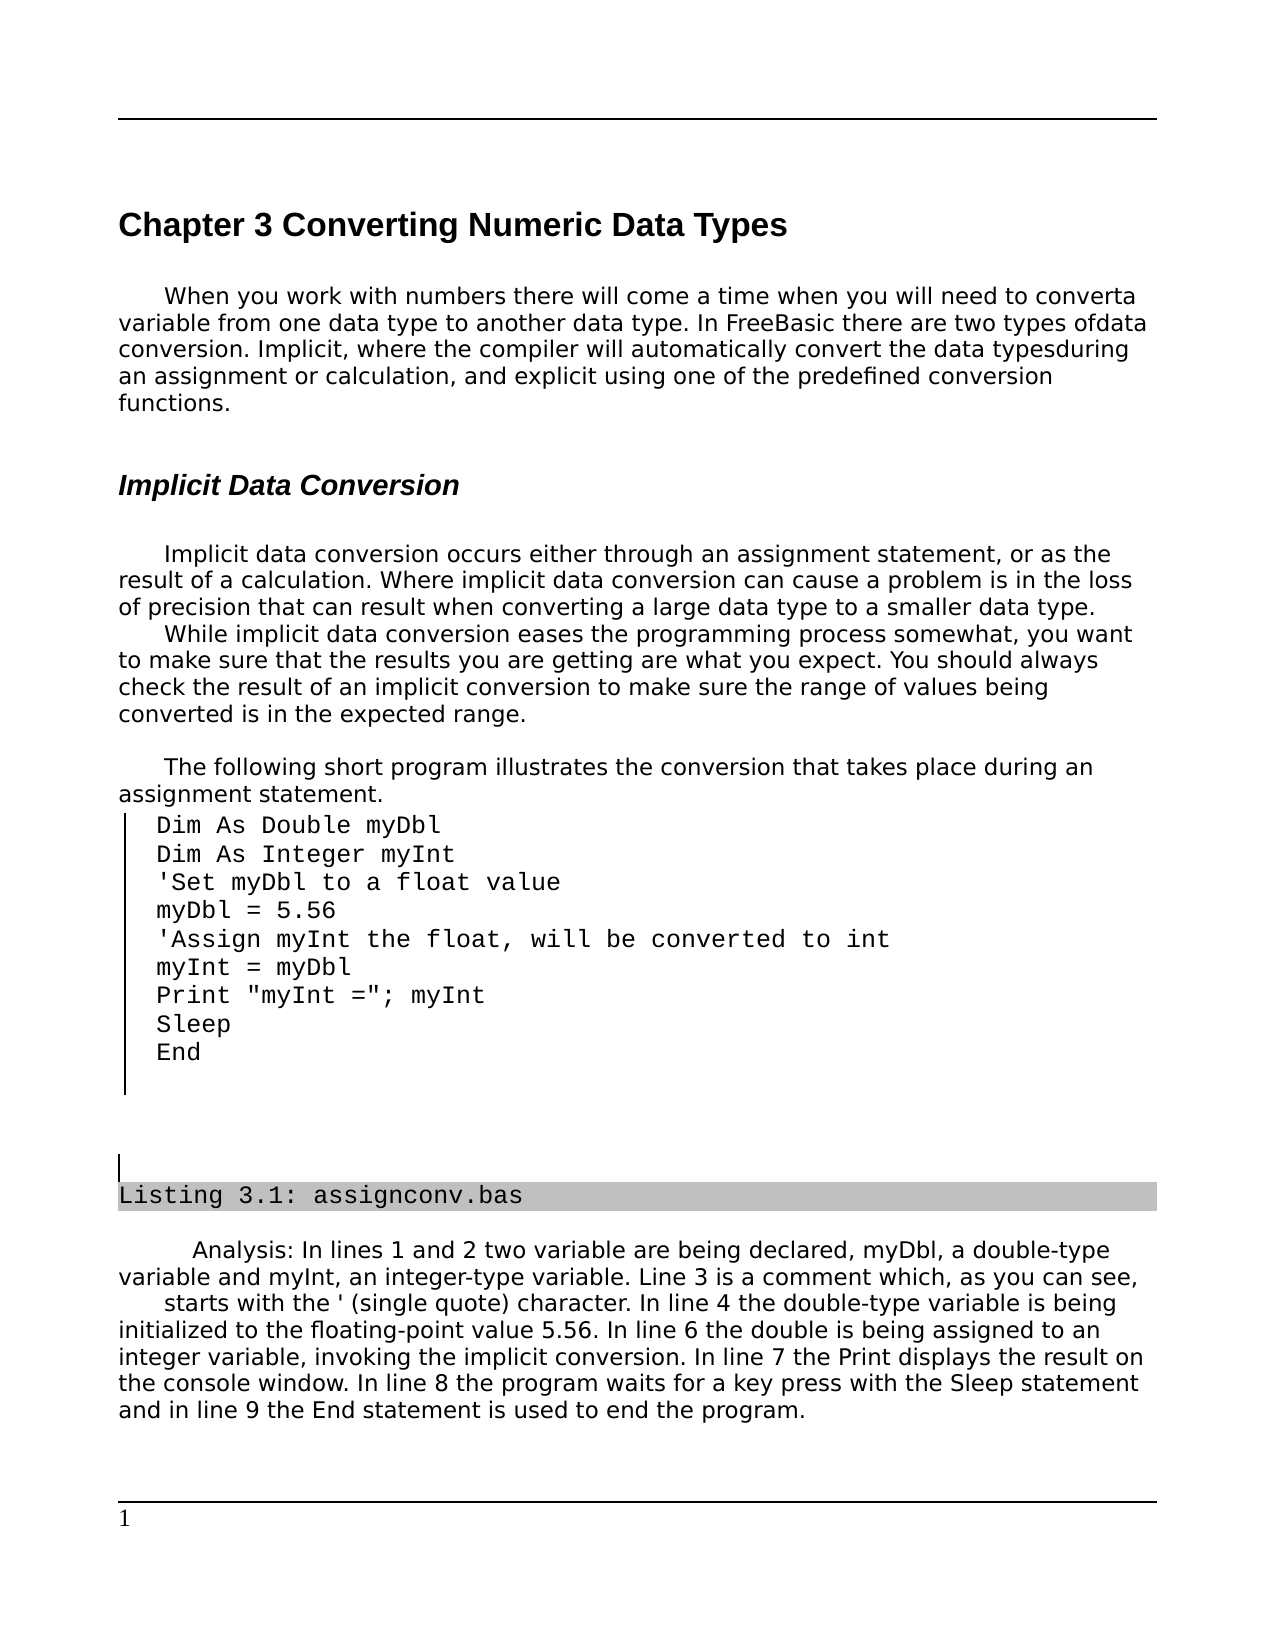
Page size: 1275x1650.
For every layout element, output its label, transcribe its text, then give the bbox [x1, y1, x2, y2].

table_header Dim As Double myDbl Dim As Integer myInt 'Set myDbl to a float value myDbl = 5.56 'Assign myInt the float, will be converted to int myInt = myDbl Print "myInt ="; myInt Sleep End [118, 808, 1157, 1101]
text Listing 3.1: assignconv.bas [118, 1182, 1157, 1211]
text Implicit data conversion occurs either through an assignment statement, or as the result of a calculation. Where implicit data conversion can cause a problem is in the loss of precision that can result when converting a large data type to a smaller data type. [118, 541, 1157, 621]
text While implicit data conversion eases the programming process somewhat, you want to make sure that the results you are getting are what you expect. You should always check the result of an implicit conversion to make sure the range of values being converted is in the expected range. [118, 621, 1157, 727]
text starts with the ' (single quote) character. In line 4 the double-type variable is being initialized to the floating-point value 5.56. In line 6 the double is being assigned to an integer variable, invoking the implicit conversion. In line 7 the Print displays the result on the console window. In line 8 the program waits for a key press with the Sleep statement and in line 9 the End statement is used to end the program. [118, 1291, 1157, 1424]
text When you work with numbers there will come a time when you will need to converta variable from one data type to another data type. In FreeBasic there are two types ofdata conversion. Implicit, where the compiler will automatically convert the data typesduring an assignment or calculation, and explicit using one of the predefined conversion functions. [118, 283, 1157, 416]
text Analysis: In lines 1 and 2 two variable are being declared, myDbl, a double-type variable and myInt, an integer-type variable. Line 3 is a comment which, as you can see, [118, 1237, 1157, 1291]
subtitle Implicit Data Conversion [118, 468, 1157, 502]
subtitle Chapter 3 Converting Numeric Data Types [118, 205, 1157, 244]
text The following short program illustrates the conversion that takes place during an assignment statement. [118, 754, 1157, 807]
